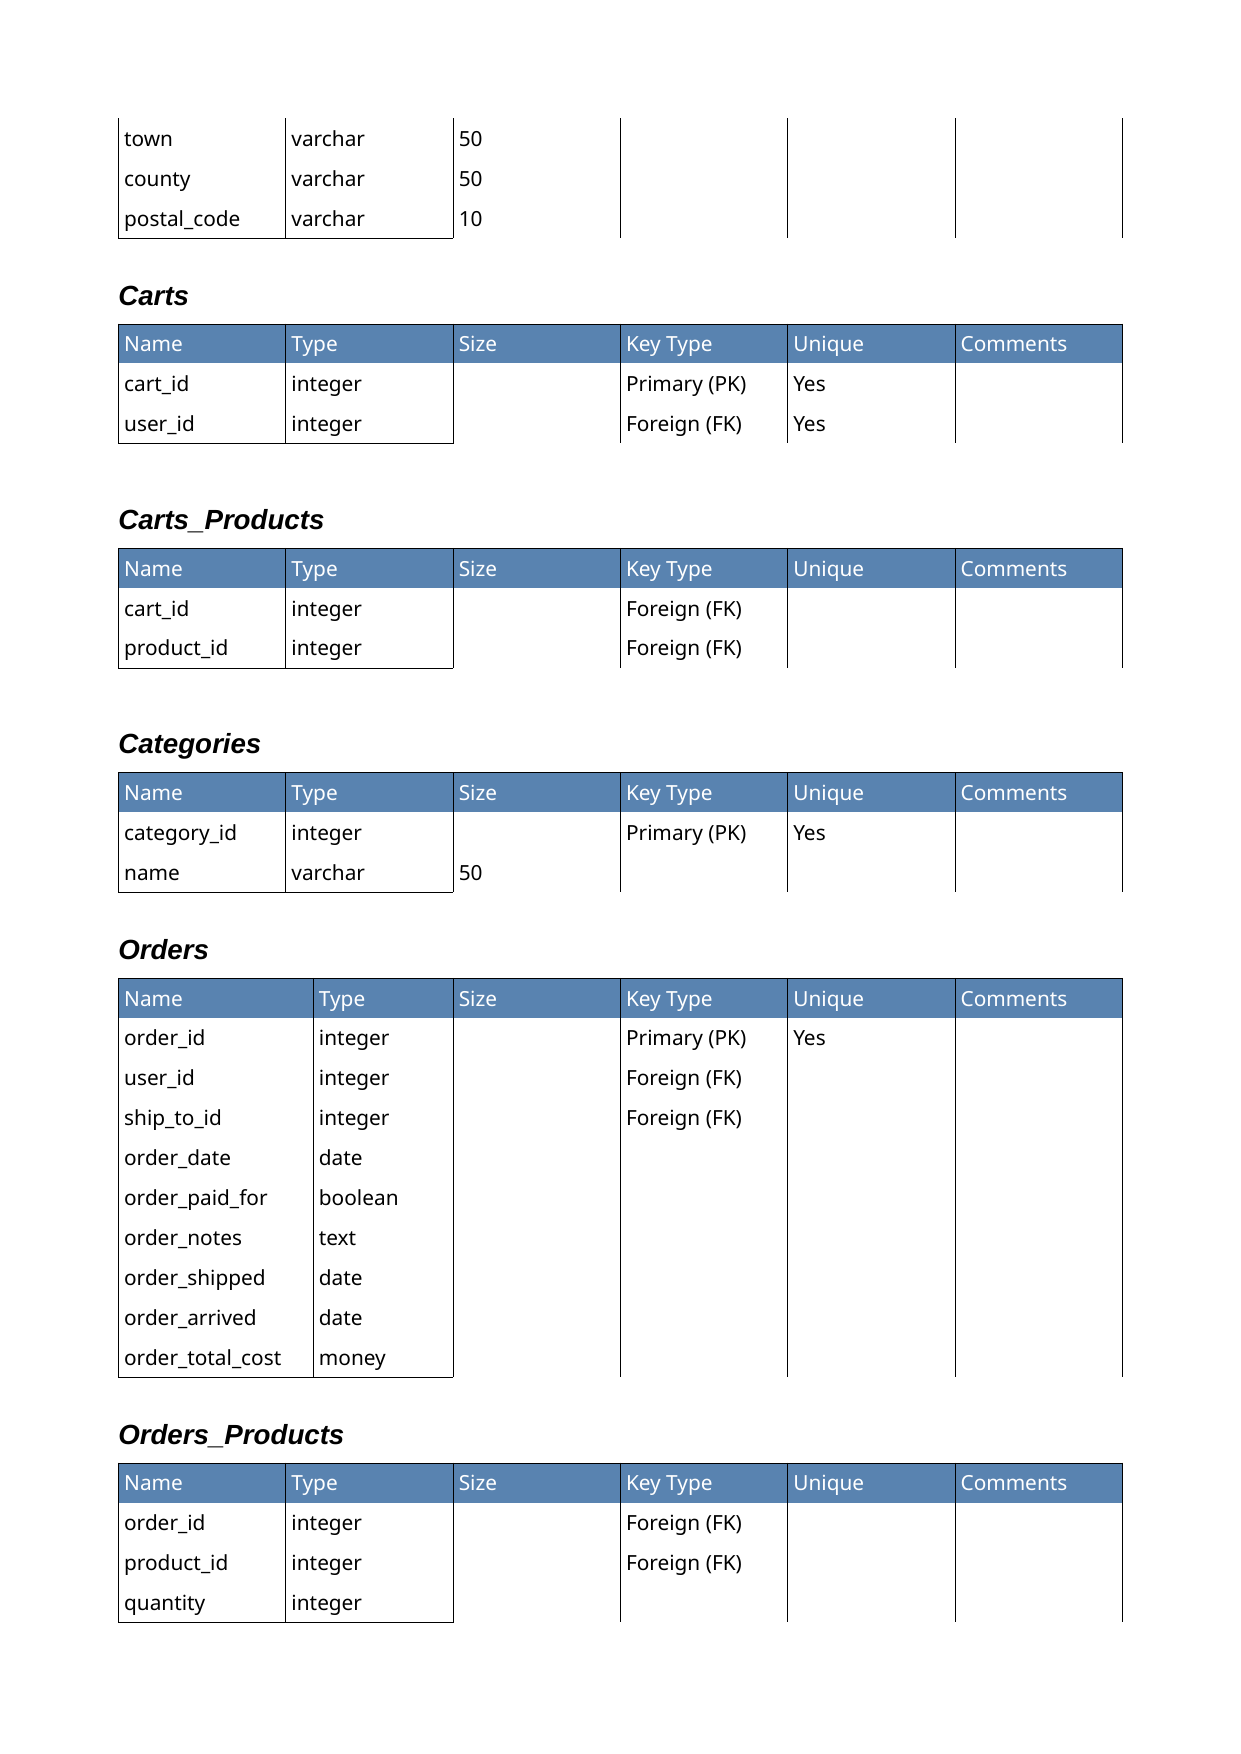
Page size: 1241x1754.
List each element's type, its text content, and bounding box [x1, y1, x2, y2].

table_cell [621, 1138, 787, 1177]
table_cell 50 [454, 118, 620, 158]
table_cell [956, 1543, 1122, 1582]
table_cell [956, 852, 1122, 892]
table_cell [454, 1297, 620, 1337]
table_cell [621, 1217, 787, 1257]
table_cell [454, 1503, 620, 1542]
table_cell varchar [286, 118, 453, 158]
table_cell [454, 1543, 620, 1582]
table_header Unique [788, 979, 955, 1018]
table_cell order_notes [119, 1217, 313, 1257]
table_header Type [286, 773, 453, 812]
table_header Key Type [621, 773, 787, 812]
table_cell [788, 1058, 955, 1098]
table_header Key Type [621, 979, 787, 1018]
table_header Comments [956, 549, 1122, 588]
table_header Size [454, 773, 620, 812]
table_cell [621, 158, 787, 198]
table_cell [788, 1138, 955, 1177]
table_cell [956, 1018, 1122, 1058]
table_cell [454, 1058, 620, 1098]
table_header Size [454, 549, 620, 588]
table_cell [454, 588, 620, 628]
table_cell name [119, 852, 285, 892]
table_header Comments [956, 1464, 1122, 1503]
table_cell varchar [286, 198, 453, 238]
table_cell user_id [119, 1058, 313, 1098]
table_cell [788, 1257, 955, 1297]
table_header Type [286, 549, 453, 588]
table_cell order_id [119, 1018, 313, 1058]
table_cell [956, 1217, 1122, 1257]
table_cell Yes [788, 404, 955, 443]
table_cell [788, 1503, 955, 1542]
table_cell [454, 404, 620, 443]
table_cell [621, 852, 787, 892]
table_cell varchar [286, 852, 453, 892]
table_cell [956, 1178, 1122, 1217]
subtitle Categories [118, 728, 1122, 760]
table_header Key Type [621, 549, 787, 588]
table_cell [956, 158, 1122, 198]
table_cell [621, 1178, 787, 1217]
table_cell cart_id [119, 364, 285, 403]
table_cell Primary (PK) [621, 1018, 787, 1058]
table_cell [956, 404, 1122, 443]
table_cell Foreign (FK) [621, 1058, 787, 1098]
table_cell user_id [119, 404, 285, 443]
table_header Unique [788, 325, 955, 363]
table_cell product_id [119, 628, 285, 668]
table_cell Yes [788, 364, 955, 403]
table_cell Primary (PK) [621, 812, 787, 852]
table_cell town [119, 118, 285, 158]
subtitle Orders [118, 933, 1122, 965]
table_header Name [119, 979, 313, 1018]
table_cell order_total_cost [119, 1337, 313, 1377]
table_header Unique [788, 549, 955, 588]
table_cell [788, 198, 955, 238]
table_cell money [314, 1337, 453, 1377]
table_header Name [119, 325, 285, 363]
table_cell [454, 1583, 620, 1622]
table_cell [956, 1098, 1122, 1137]
table_cell [956, 1257, 1122, 1297]
table_cell quantity [119, 1583, 285, 1622]
table_header Key Type [621, 325, 787, 363]
table_cell [788, 588, 955, 628]
table_cell text [314, 1217, 453, 1257]
table_cell [956, 1058, 1122, 1098]
table_cell [956, 364, 1122, 403]
table_cell integer [314, 1018, 453, 1058]
table_cell [621, 1337, 787, 1377]
table_cell Foreign (FK) [621, 1503, 787, 1542]
subtitle Orders_Products [118, 1418, 1122, 1450]
table_cell Primary (PK) [621, 364, 787, 403]
table_header Type [314, 979, 453, 1018]
table_cell ship_to_id [119, 1098, 313, 1137]
table_cell boolean [314, 1178, 453, 1217]
table_cell [788, 1217, 955, 1257]
table_header Name [119, 773, 285, 812]
table_cell integer [314, 1058, 453, 1098]
table_header Size [454, 1464, 620, 1503]
table_cell [956, 628, 1122, 668]
table_cell county [119, 158, 285, 198]
table_cell Foreign (FK) [621, 1098, 787, 1137]
table_cell [956, 1297, 1122, 1337]
table_cell date [314, 1138, 453, 1177]
table_cell [956, 1138, 1122, 1177]
table_header Type [286, 1464, 453, 1503]
table_cell cart_id [119, 588, 285, 628]
table_header Name [119, 1464, 285, 1503]
table_header Type [286, 325, 453, 363]
table_cell [621, 1297, 787, 1337]
table_cell date [314, 1297, 453, 1337]
table_cell [621, 1257, 787, 1297]
table_cell [454, 1337, 620, 1377]
table_cell product_id [119, 1543, 285, 1582]
table_cell [956, 1503, 1122, 1542]
table_header Unique [788, 1464, 955, 1503]
table_cell [454, 812, 620, 852]
subtitle Carts_Products [118, 503, 1122, 535]
table_cell order_paid_for [119, 1178, 313, 1217]
table_cell varchar [286, 158, 453, 198]
table_cell [956, 118, 1122, 158]
table_cell Foreign (FK) [621, 628, 787, 668]
table_cell [454, 1138, 620, 1177]
table_cell 50 [454, 852, 620, 892]
table_cell [788, 628, 955, 668]
table_cell integer [286, 364, 453, 403]
table_header Key Type [621, 1464, 787, 1503]
subtitle Carts [118, 279, 1122, 311]
table_cell [788, 1543, 955, 1582]
table_cell [454, 1018, 620, 1058]
table_cell 10 [454, 198, 620, 238]
table_cell [454, 1098, 620, 1137]
table_cell integer [286, 812, 453, 852]
table_header Size [454, 979, 620, 1018]
table_header Name [119, 549, 285, 588]
table_cell [621, 198, 787, 238]
table_cell Foreign (FK) [621, 1543, 787, 1582]
table_cell order_shipped [119, 1257, 313, 1297]
table_cell [956, 1337, 1122, 1377]
table_cell Yes [788, 812, 955, 852]
table_cell order_id [119, 1503, 285, 1542]
table_cell integer [314, 1098, 453, 1137]
table_cell [454, 1217, 620, 1257]
table_cell integer [286, 1503, 453, 1542]
table_cell [788, 1098, 955, 1137]
table_cell order_date [119, 1138, 313, 1177]
table_cell [788, 1583, 955, 1622]
table_cell [788, 118, 955, 158]
table_cell category_id [119, 812, 285, 852]
table_cell [956, 588, 1122, 628]
table_cell [956, 198, 1122, 238]
table_cell [956, 812, 1122, 852]
table_cell integer [286, 1583, 453, 1622]
table_cell 50 [454, 158, 620, 198]
table_cell [454, 1257, 620, 1297]
table_cell [454, 364, 620, 403]
table_header Size [454, 325, 620, 363]
table_cell [788, 1337, 955, 1377]
table_cell [454, 628, 620, 668]
table_cell date [314, 1257, 453, 1297]
table_cell integer [286, 628, 453, 668]
table_cell [788, 1178, 955, 1217]
table_cell [788, 1297, 955, 1337]
table_cell integer [286, 588, 453, 628]
table_cell [454, 1178, 620, 1217]
table_cell integer [286, 1543, 453, 1582]
table_cell [788, 852, 955, 892]
table_cell Yes [788, 1018, 955, 1058]
table_header Comments [956, 325, 1122, 363]
table_cell [956, 1583, 1122, 1622]
table_header Comments [956, 979, 1122, 1018]
table_cell integer [286, 404, 453, 443]
table_cell Foreign (FK) [621, 588, 787, 628]
table_cell Foreign (FK) [621, 404, 787, 443]
table_cell [621, 1583, 787, 1622]
table_cell [621, 118, 787, 158]
table_header Comments [956, 773, 1122, 812]
table_cell order_arrived [119, 1297, 313, 1337]
table_cell [788, 158, 955, 198]
table_header Unique [788, 773, 955, 812]
table_cell postal_code [119, 198, 285, 238]
